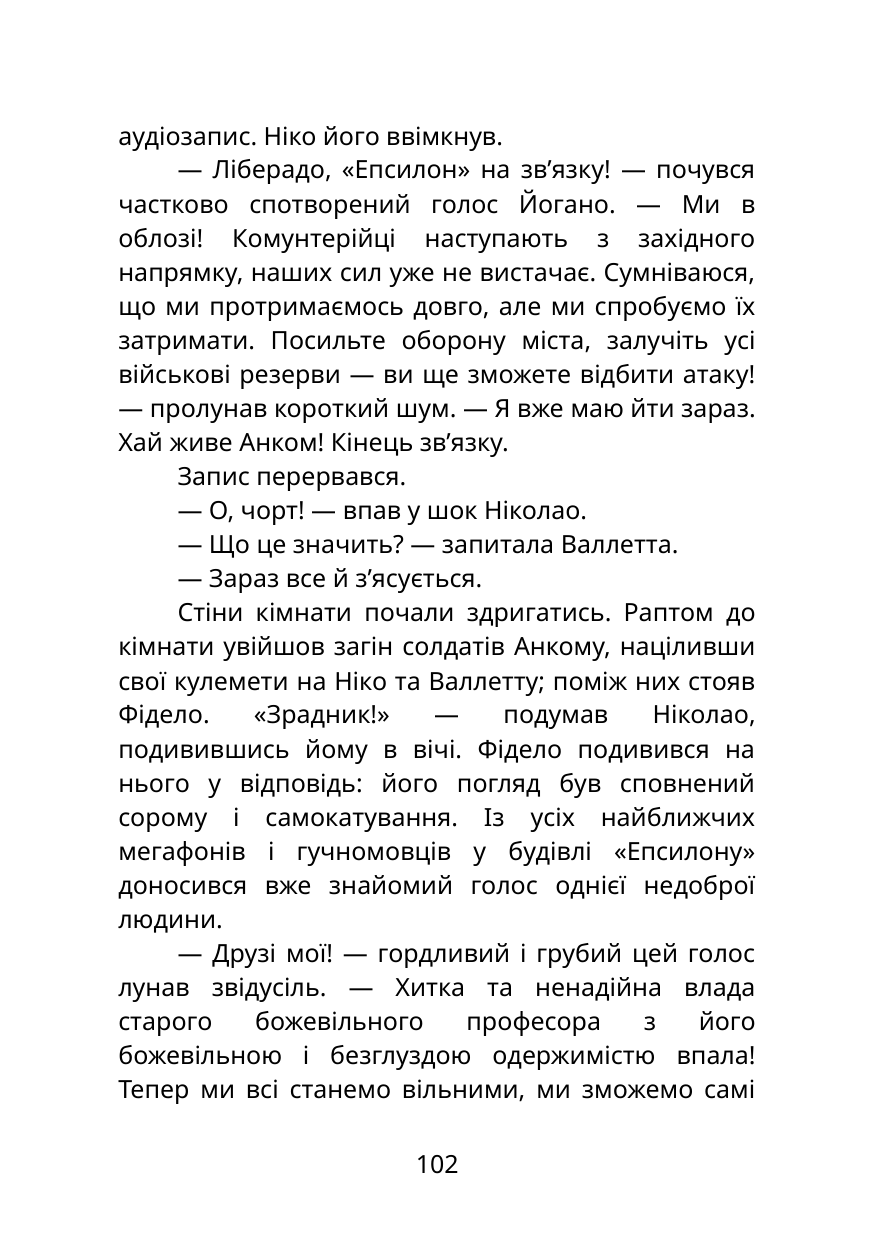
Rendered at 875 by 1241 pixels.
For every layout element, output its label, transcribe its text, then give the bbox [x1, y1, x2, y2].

text аудіозапис. Ніко його ввімкнув. [118, 118, 756, 152]
text Стіни кімнати почали здригатись. Раптом до кімнати увійшов загін солдатів Анкому, націливши свої кулемети на Ніко та Валлетту; поміж них стояв Фідело. «Зрадник!» — подумав Ніколао, подивившись йому в вічі. Фідело подивився на нього у відповідь: його погляд був сповнений сорому і самокатування. Із усіх найближчих мегафонів і гучномовців у будівлі «Епсилону» доносився вже знайомий голос однієї недоброї людини. [118, 595, 756, 936]
text — Зараз все й з’ясується. [118, 561, 756, 595]
text — Ліберадо, «Епсилон» на зв’язку! — почувся частково спотворений голос Йогано. — Ми в облозі! Комунтерійці наступають з західного напрямку, наших сил уже не вистачає. Сумніваюся, що ми протримаємось довго, але ми спробуємо їх затримати. Посильте оборону міста, залучіть усі військові резерви — ви ще зможете відбити атаку! — пролунав короткий шум. — Я вже маю йти зараз. Хай живе Анком! Кінець зв’язку. [118, 152, 756, 459]
text — Друзі мої! — гордливий і грубий цей голос лунав звідусіль. — Хитка та ненадійна влада старого божевільного професора з його божевільною і безглуздою одержимістю впала! Тепер ми всі станемо вільними, ми зможемо самі [118, 936, 756, 1106]
text Запис перервався. [118, 459, 756, 493]
text — Що це значить? — запитала Валлетта. [118, 527, 756, 561]
text — О, чорт! — впав у шок Ніколао. [118, 493, 756, 527]
